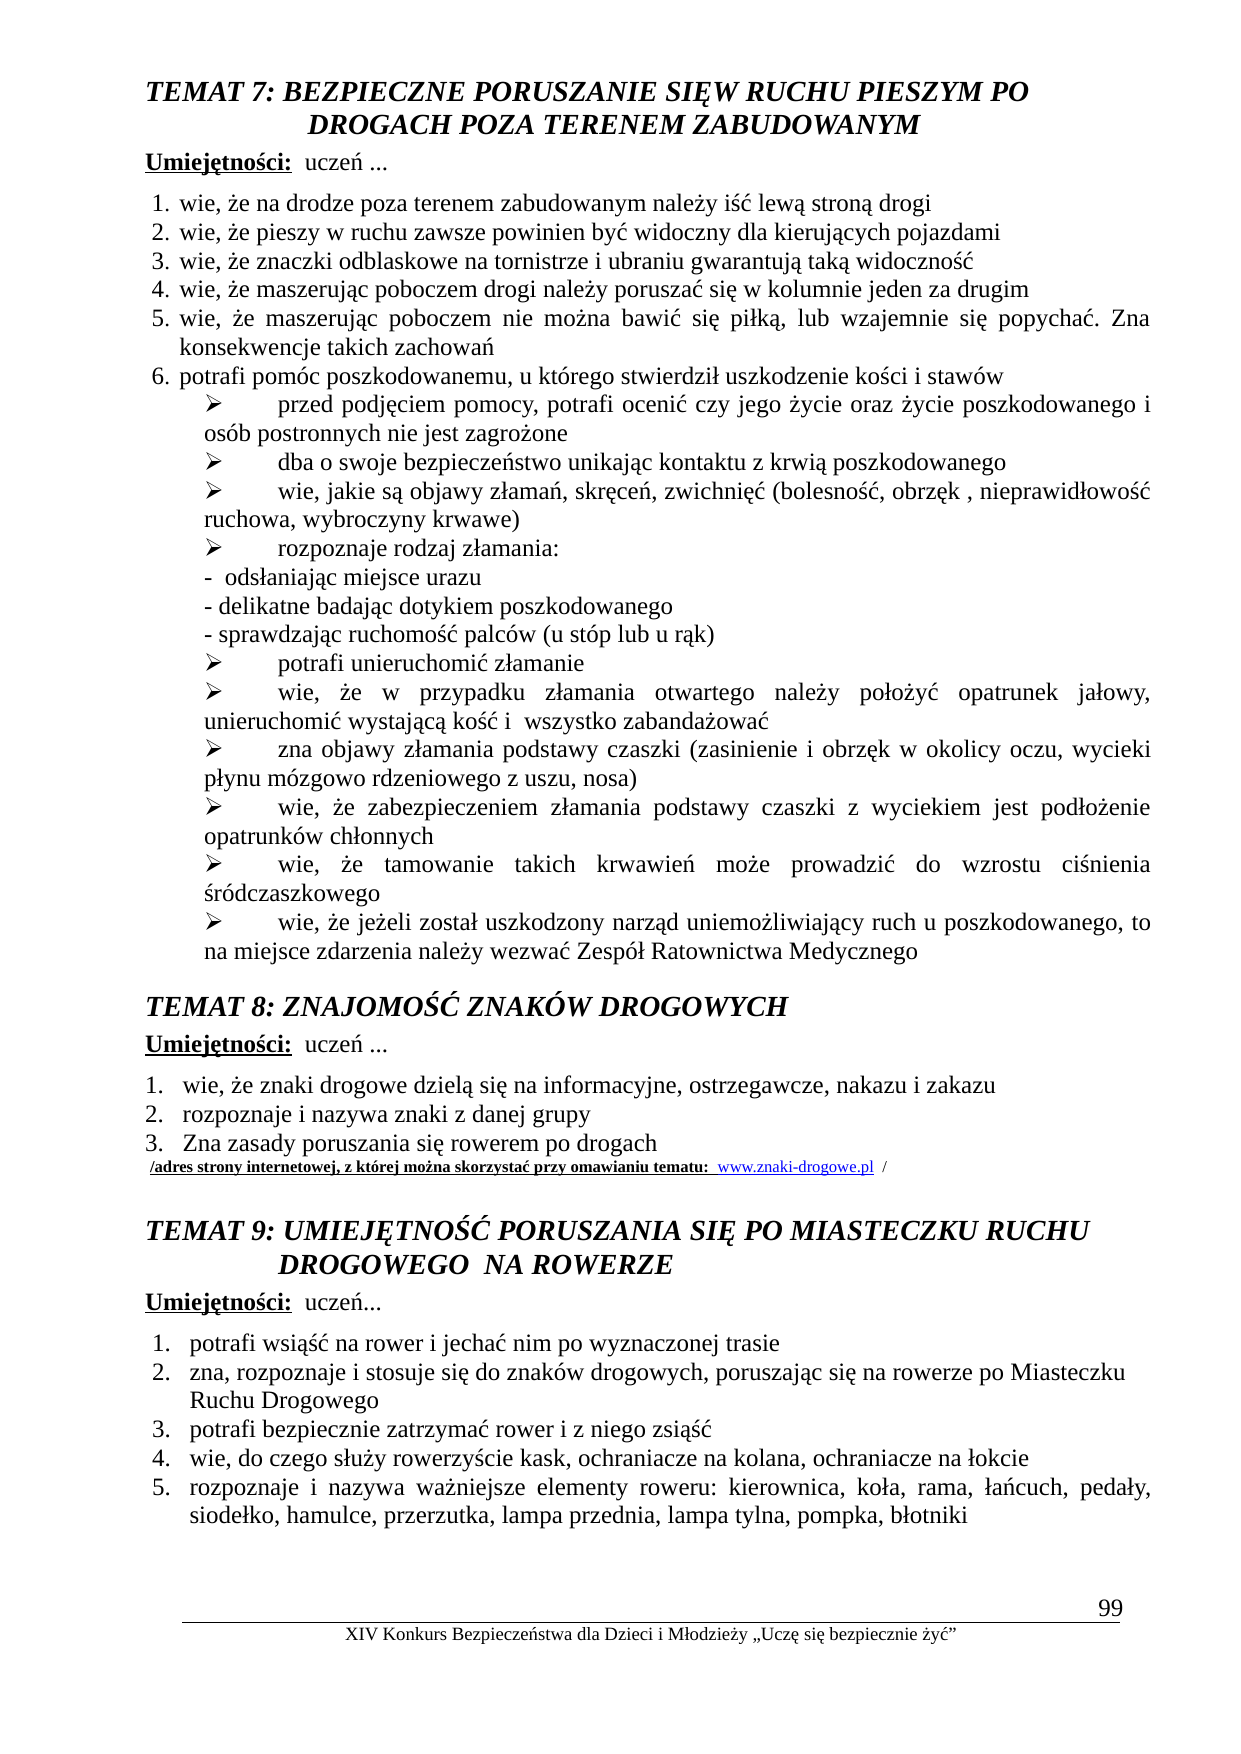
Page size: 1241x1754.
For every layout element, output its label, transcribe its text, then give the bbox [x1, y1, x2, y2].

list wie, że pieszy w ruchu zawsze powinien być widoczny dla kierujących pojazdami [151, 217, 1152, 246]
list zna objawy złamania podstawy czaszki (zasinienie i obrzęk w okolicy oczu, wycieki płynu mózgowo rdzeniowego z uszu, nosa) [204, 734, 1152, 792]
list wie, że w przypadku złamania otwartego należy położyć opatrunek jałowy, unieruchomić wystającą kość i wszystko zabandażować [204, 677, 1152, 734]
subtitle TEMAT 7: BEZPIECZNE PORUSZANIE SIĘW RUCHU PIESZYM PO DROGACH POZA TERENEM ZABUDOWANYM [145, 74, 1152, 141]
text Umiejętności: uczeń... [145, 1287, 1152, 1316]
list wie, że maszerując poboczem nie można bawić się piłką, lub wzajemnie się popychać. Zna konsekwencje takich zachowań [151, 303, 1152, 361]
list wie, że jeżeli został uszkodzony narząd uniemożliwiający ruch u poszkodowanego, to na miejsce zdarzenia należy wezwać Zespół Ratownictwa Medycznego [204, 907, 1152, 964]
subtitle TEMAT 9: UMIEJĘTNOŚĆ PORUSZANIA SIĘ PO MIASTECZKU RUCHU DROGOWEGO NA ROWERZE [145, 1213, 1152, 1281]
list wie, że na drodze poza terenem zabudowanym należy iść lewą stroną drogi [151, 188, 1152, 217]
list potrafi bezpiecznie zatrzymać rower i z niego zsiąść [152, 1414, 1152, 1443]
text - sprawdzając ruchomość palców (u stóp lub u rąk) [204, 619, 1152, 648]
text Umiejętności: uczeń ... [145, 1029, 1152, 1058]
list rozpoznaje i nazywa znaki z danej grupy [145, 1099, 1152, 1128]
list wie, że tamowanie takich krwawień może prowadzić do wzrostu ciśnienia śródczaszkowego [204, 849, 1152, 907]
list wie, jakie są objawy złamań, skręceń, zwichnięć (bolesność, obrzęk , nieprawidłowość ruchowa, wybroczyny krwawe) [204, 476, 1152, 533]
list rozpoznaje i nazywa ważniejsze elementy roweru: kierownica, koła, rama, łańcuch, pedały, siodełko, hamulce, przerzutka, lampa przednia, lampa tylna, pompka, błotniki [152, 1472, 1152, 1529]
list wie, że maszerując poboczem drogi należy poruszać się w kolumnie jeden za drugim [151, 274, 1152, 303]
list wie, że zabezpieczeniem złamania podstawy czaszki z wyciekiem jest podłożenie opatrunków chłonnych [204, 792, 1152, 849]
subtitle TEMAT 8: ZNAJOMOŚĆ ZNAKÓW DROGOWYCH [145, 989, 1152, 1023]
text - delikatne badając dotykiem poszkodowanego [204, 591, 1152, 619]
list przed podjęciem pomocy, potrafi ocenić czy jego życie oraz życie poszkodowanego i osób postronnych nie jest zagrożone [204, 389, 1152, 447]
list potrafi wsiąść na rower i jechać nim po wyznaczonej trasie [152, 1328, 1152, 1357]
list Zna zasady poruszania się rowerem po drogach [145, 1128, 1152, 1157]
text /adres strony internetowej, z której można skorzystać przy omawianiu tematu: www.znaki-drogowe.pl / [150, 1157, 1152, 1176]
list dba o swoje bezpieczeństwo unikając kontaktu z krwią poszkodowanego [204, 447, 1152, 476]
list potrafi unieruchomić złamanie [204, 648, 1152, 677]
list zna, rozpoznaje i stosuje się do znaków drogowych, poruszając się na rowerze po Miasteczku Ruchu Drogowego [152, 1357, 1152, 1414]
text - odsłaniając miejsce urazu [204, 562, 1152, 591]
text Umiejętności: uczeń ... [145, 147, 1152, 176]
list wie, że znaki drogowe dzielą się na informacyjne, ostrzegawcze, nakazu i zakazu [145, 1071, 1152, 1099]
list wie, że znaczki odblaskowe na tornistrze i ubraniu gwarantują taką widoczność [151, 246, 1152, 274]
list potrafi pomóc poszkodowanemu, u którego stwierdził uszkodzenie kości i stawów [151, 361, 1152, 389]
list wie, do czego służy rowerzyście kask, ochraniacze na kolana, ochraniacze na łokcie [152, 1443, 1152, 1472]
list rozpoznaje rodzaj złamania: [204, 533, 1152, 562]
